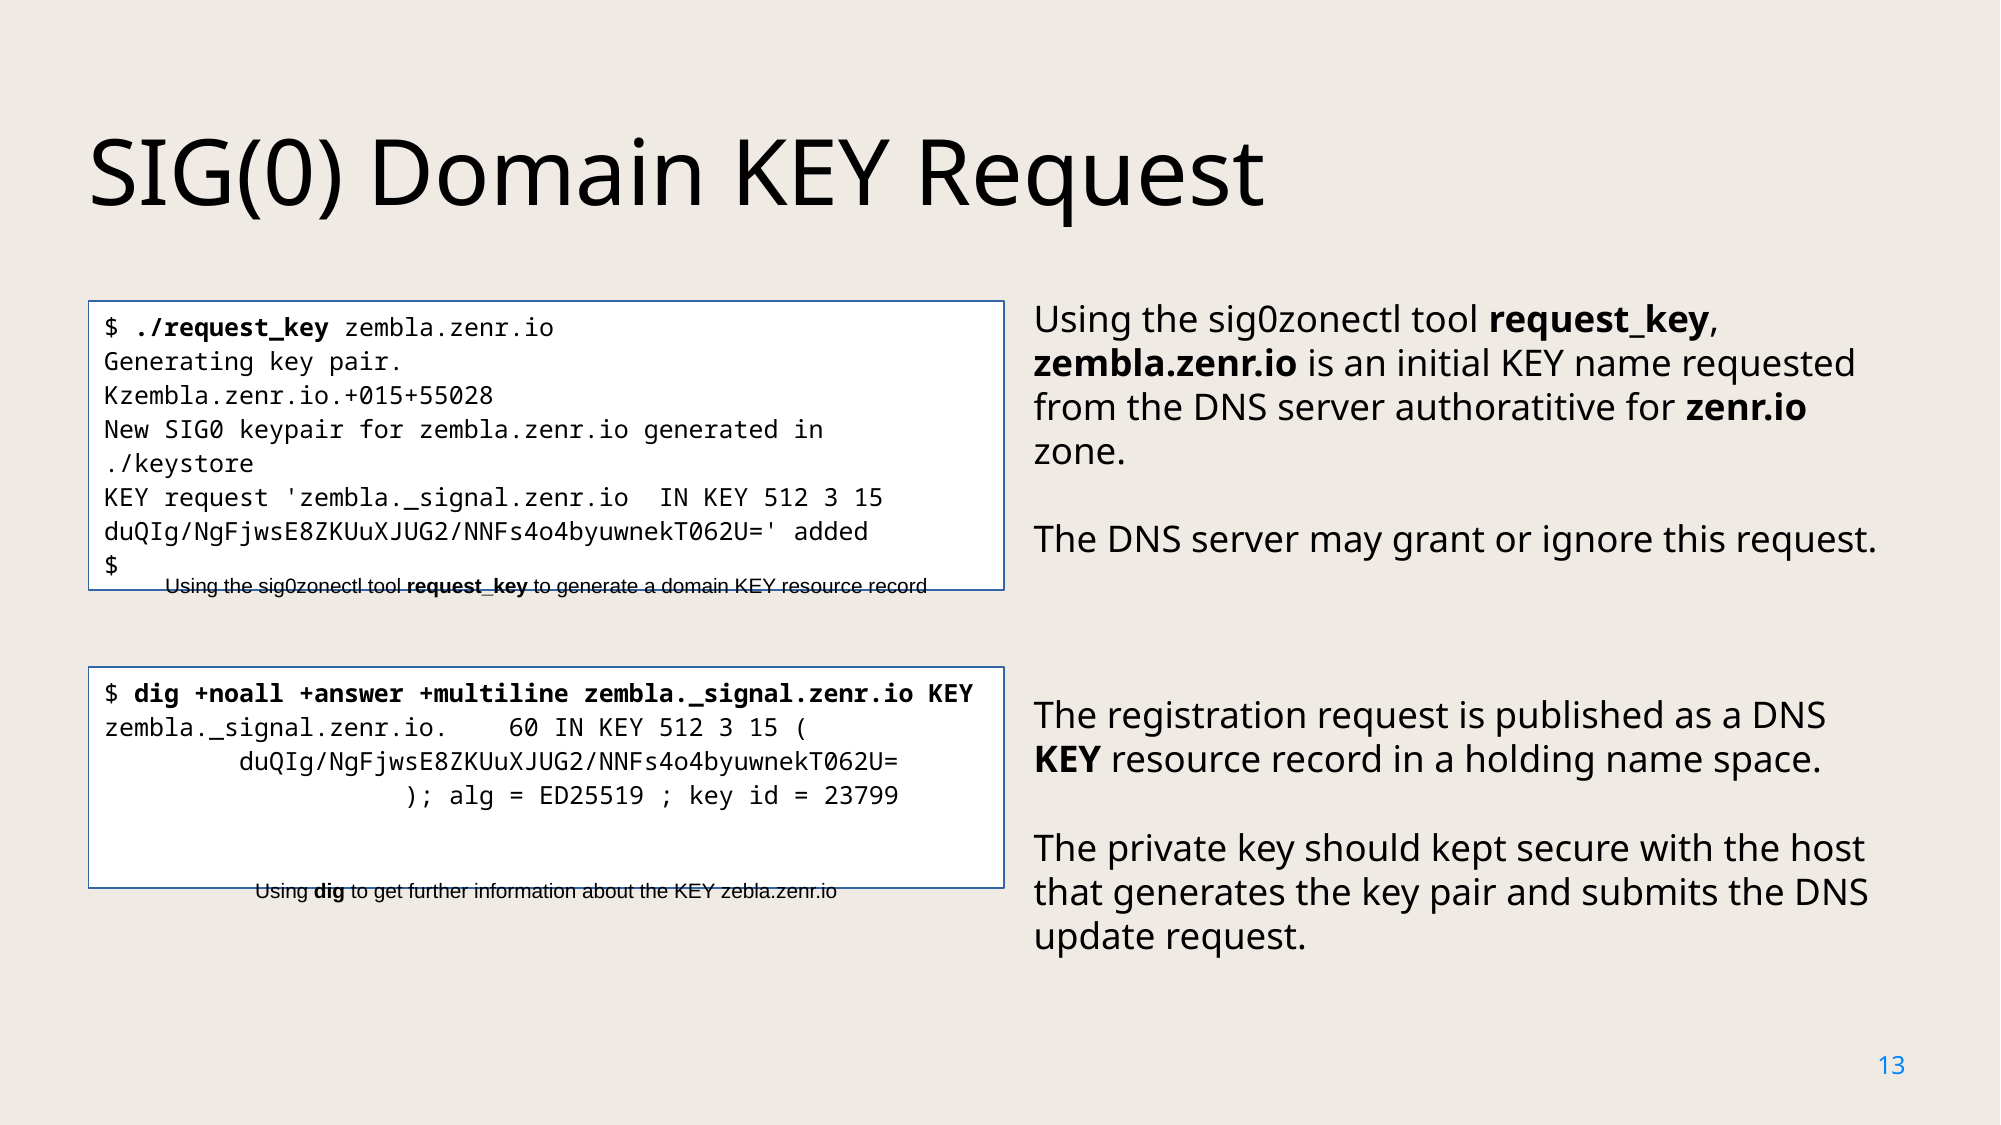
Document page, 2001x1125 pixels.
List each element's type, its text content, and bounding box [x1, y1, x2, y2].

list Using the sig0zonectl tool request_key, zembla.zenr.io is an initial KEY name requested from the DNS server authoratitive for zenr.io zone. The DNS server may grant or ignore this request. The registration request is published as a DNS KEY resource record in a holding name space. The private key should kept secure with the host that generates the key pair and submits the DNS update request. [1033, 295, 1892, 1002]
text_box $ dig +noall +answer +multiline zembla._signal.zenr.io KEY zembla._signal.zenr.io. 60 IN KEY 512 3 15 ( duQIg/NgFjwsE8ZKUuXJUG2/NNFs4o4byuwnekT062U= ); alg = ED25519 ; key id = 23799 [88, 667, 1004, 872]
text_box Using the sig0zonectl tool request_key to generate a domain KEY resource record [88, 567, 1004, 606]
text_box Using dig to get further information about the KEY zebla.zenr.io [88, 872, 1004, 911]
slide_number [1862, 1042, 1957, 1103]
title SIG(0) Domain KEY Request [88, 59, 1863, 278]
text_box $ ./request_key zembla.zenr.io Generating key pair. Kzembla.zenr.io.+015+55028 New SIG0 keypair for zembla.zenr.io generated in ./keystore KEY request 'zembla._signal.zenr.io IN KEY 512 3 15 duQIg/NgFjwsE8ZKUuXJUG2/NNFs4o4byuwnekT062U=' added $ [88, 301, 1004, 567]
